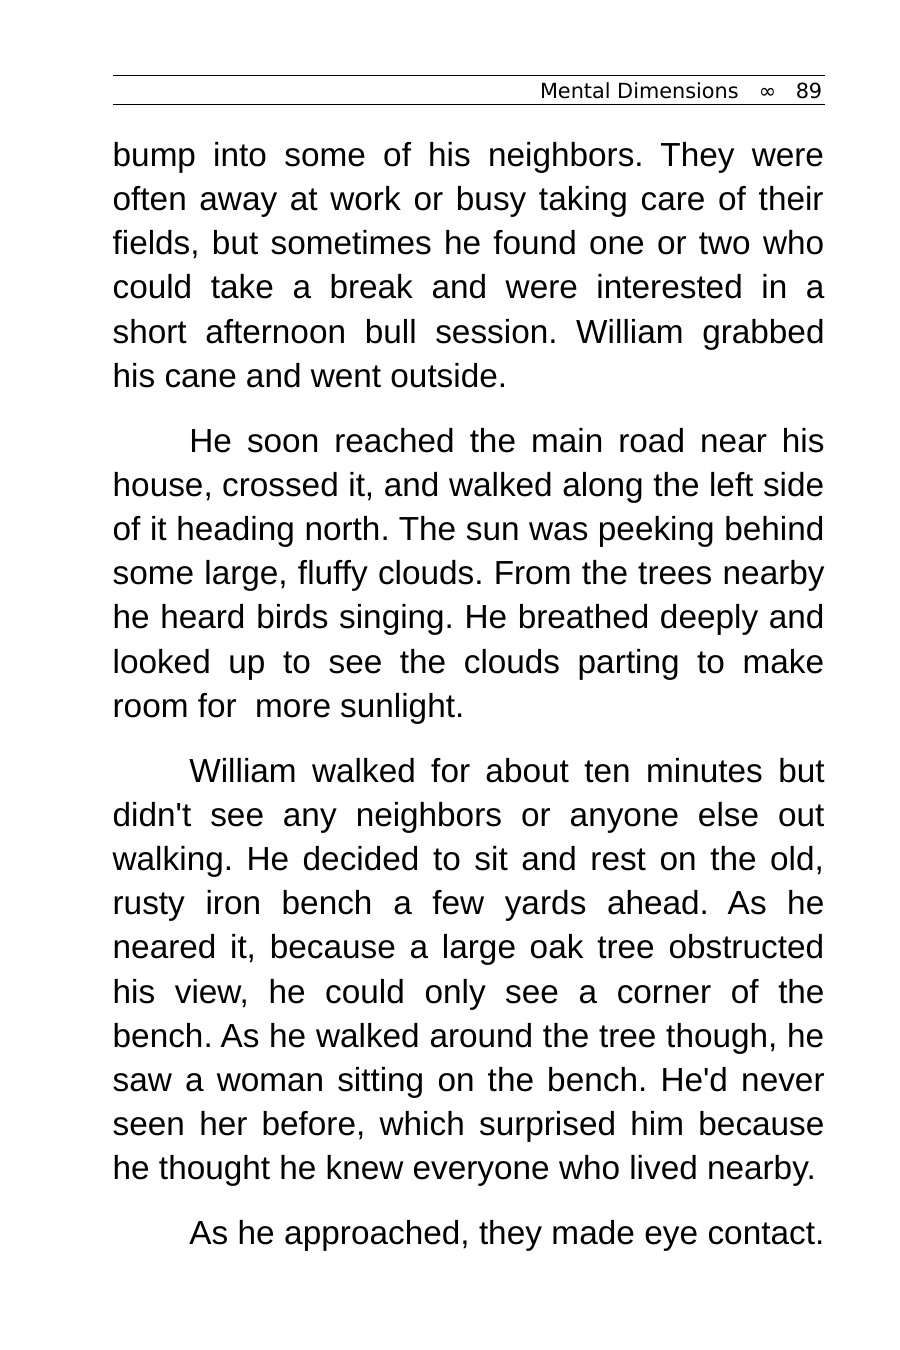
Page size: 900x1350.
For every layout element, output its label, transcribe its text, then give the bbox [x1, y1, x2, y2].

text As he approached, they made eye contact. [112, 1213, 825, 1252]
text He soon reached the main road near his house, crossed it, and walked along the left side of it heading north. The sun was peeking behind some large, fluffy clouds. From the trees nearby he heard birds singing. He breathed deeply and looked up to see the clouds parting to make room for more sunlight. [112, 421, 825, 724]
text William walked for about ten minutes but didn't see any neighbors or anyone else out walking. He decided to sit and rest on the old, rusty iron bench a few yards ahead. As he neared it, because a large oak tree obstructed his view, he could only see a corner of the bench. As he walked around the tree though, he saw a woman sitting on the bench. He'd never seen her before, which surprised him because he thought he knew everyone who lived nearby. [112, 751, 825, 1187]
text bump into some of his neighbors. They were often away at work or busy taking care of their fields, but sometimes he found one or two who could take a break and were interested in a short afternoon bull session. William grabbed his cane and went outside. [112, 135, 825, 394]
